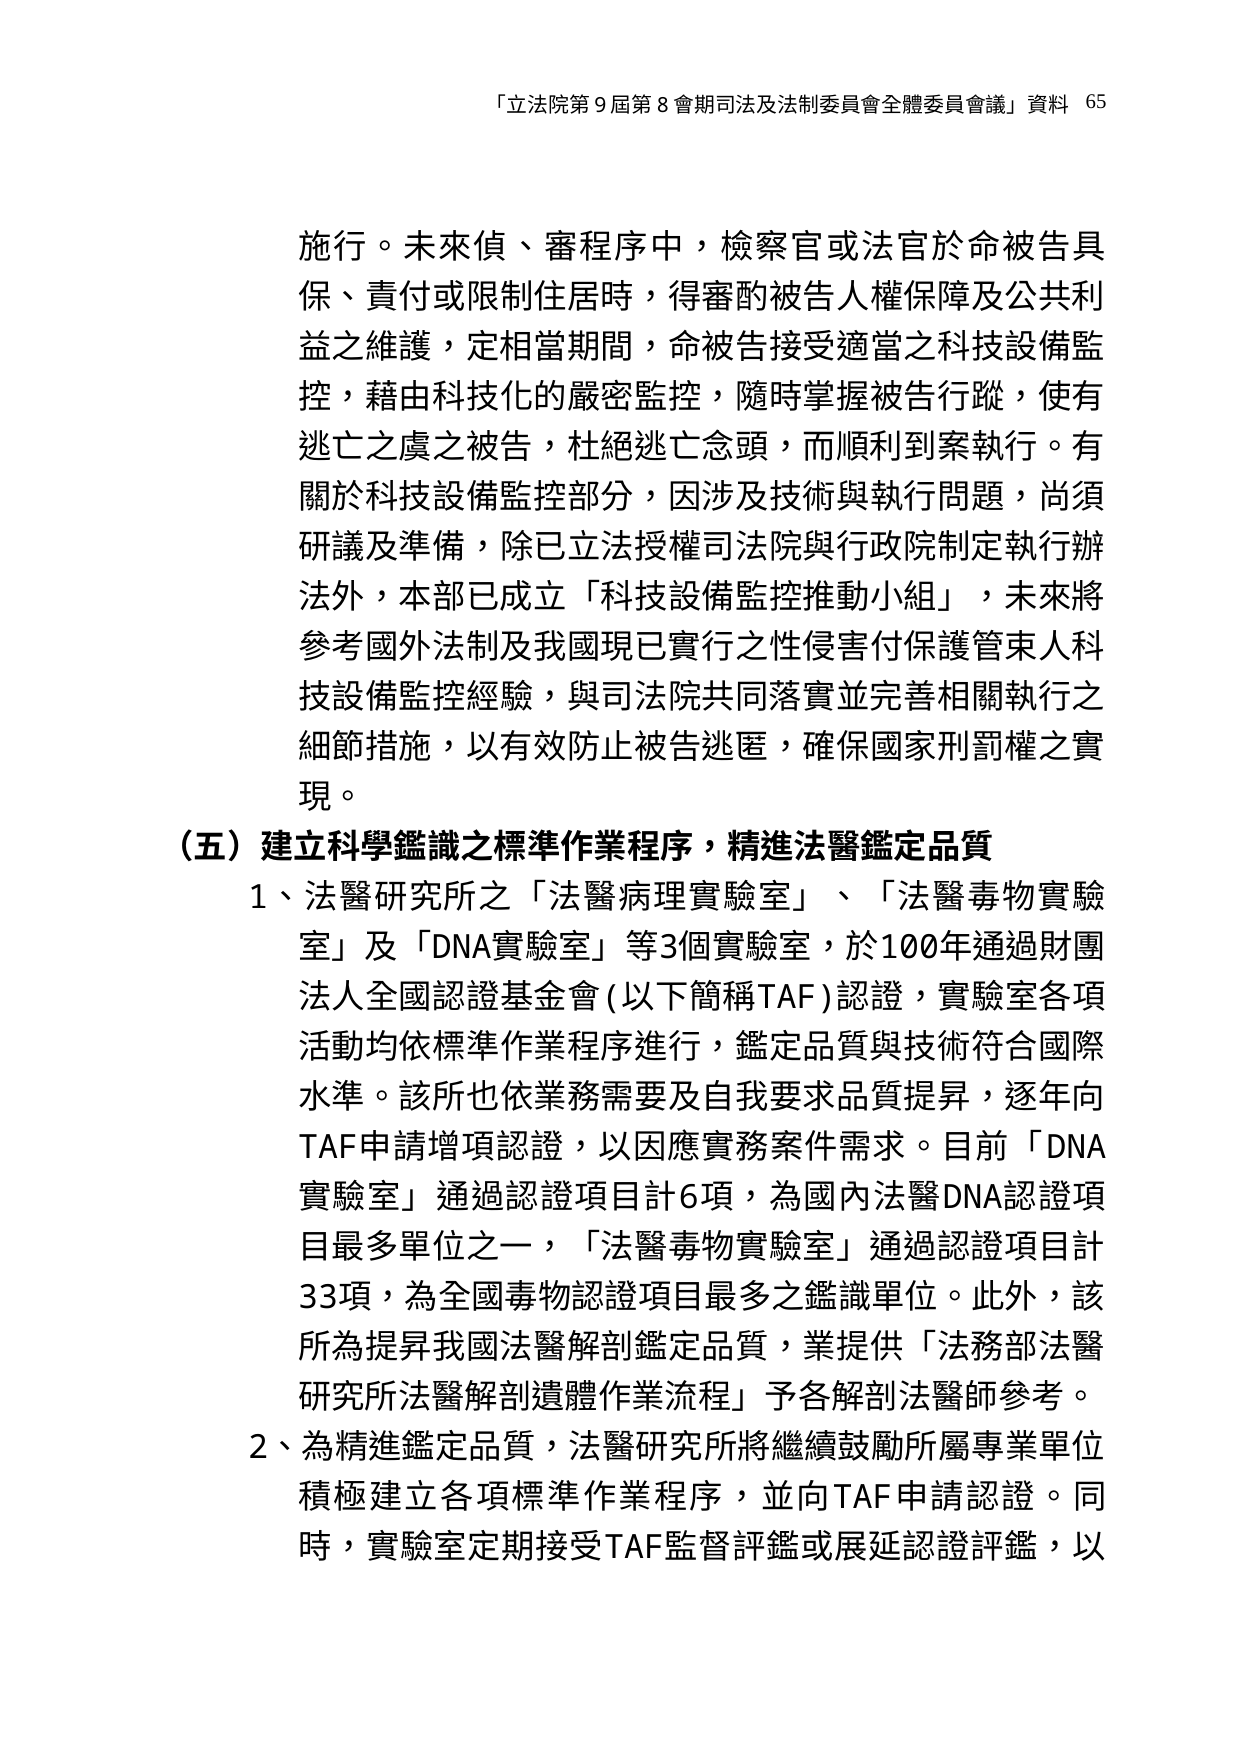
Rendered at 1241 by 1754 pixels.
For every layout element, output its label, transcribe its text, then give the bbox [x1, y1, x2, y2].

text （五）建立科學鑑識之標準作業程序，精進法醫鑑定品質 [160, 819, 1106, 869]
text 1、法醫研究所之「法醫病理實驗室」、「法醫毒物實驗室」及「DNA實驗室」等3個實驗室，於100年通過財團法人全國認證基金會(以下簡稱TAF)認證，實驗室各項活動均依標準作業程序進行，鑑定品質與技術符合國際水準。該所也依業務需要及自我要求品質提昇，逐年向TAF申請增項認證，以因應實務案件需求。目前「DNA實驗室」通過認證項目計6項，為國內法醫DNA認證項目最多單位之一，「法醫毒物實驗室」通過認證項目計33項，為全國毒物認證項目最多之鑑識單位。此外，該所為提昇我國法醫解剖鑑定品質，業提供「法務部法醫研究所法醫解剖遺體作業流程」予各解剖法醫師參考。 [248, 869, 1106, 1419]
text 施行。未來偵、審程序中，檢察官或法官於命被告具保、責付或限制住居時，得審酌被告人權保障及公共利益之維護，定相當期間，命被告接受適當之科技設備監控，藉由科技化的嚴密監控，隨時掌握被告行蹤，使有逃亡之虞之被告，杜絕逃亡念頭，而順利到案執行。有關於科技設備監控部分，因涉及技術與執行問題，尚須研議及準備，除已立法授權司法院與行政院制定執行辦法外，本部已成立「科技設備監控推動小組」，未來將參考國外法制及我國現已實行之性侵害付保護管束人科技設備監控經驗，與司法院共同落實並完善相關執行之細節措施，以有效防止被告逃匿，確保國家刑罰權之實現。 [248, 219, 1106, 819]
text 2、為精進鑑定品質，法醫研究所將繼續鼓勵所屬專業單位積極建立各項標準作業程序，並向TAF申請認證。同時，實驗室定期接受TAF監督評鑑或展延認證評鑑，以 [248, 1419, 1106, 1569]
